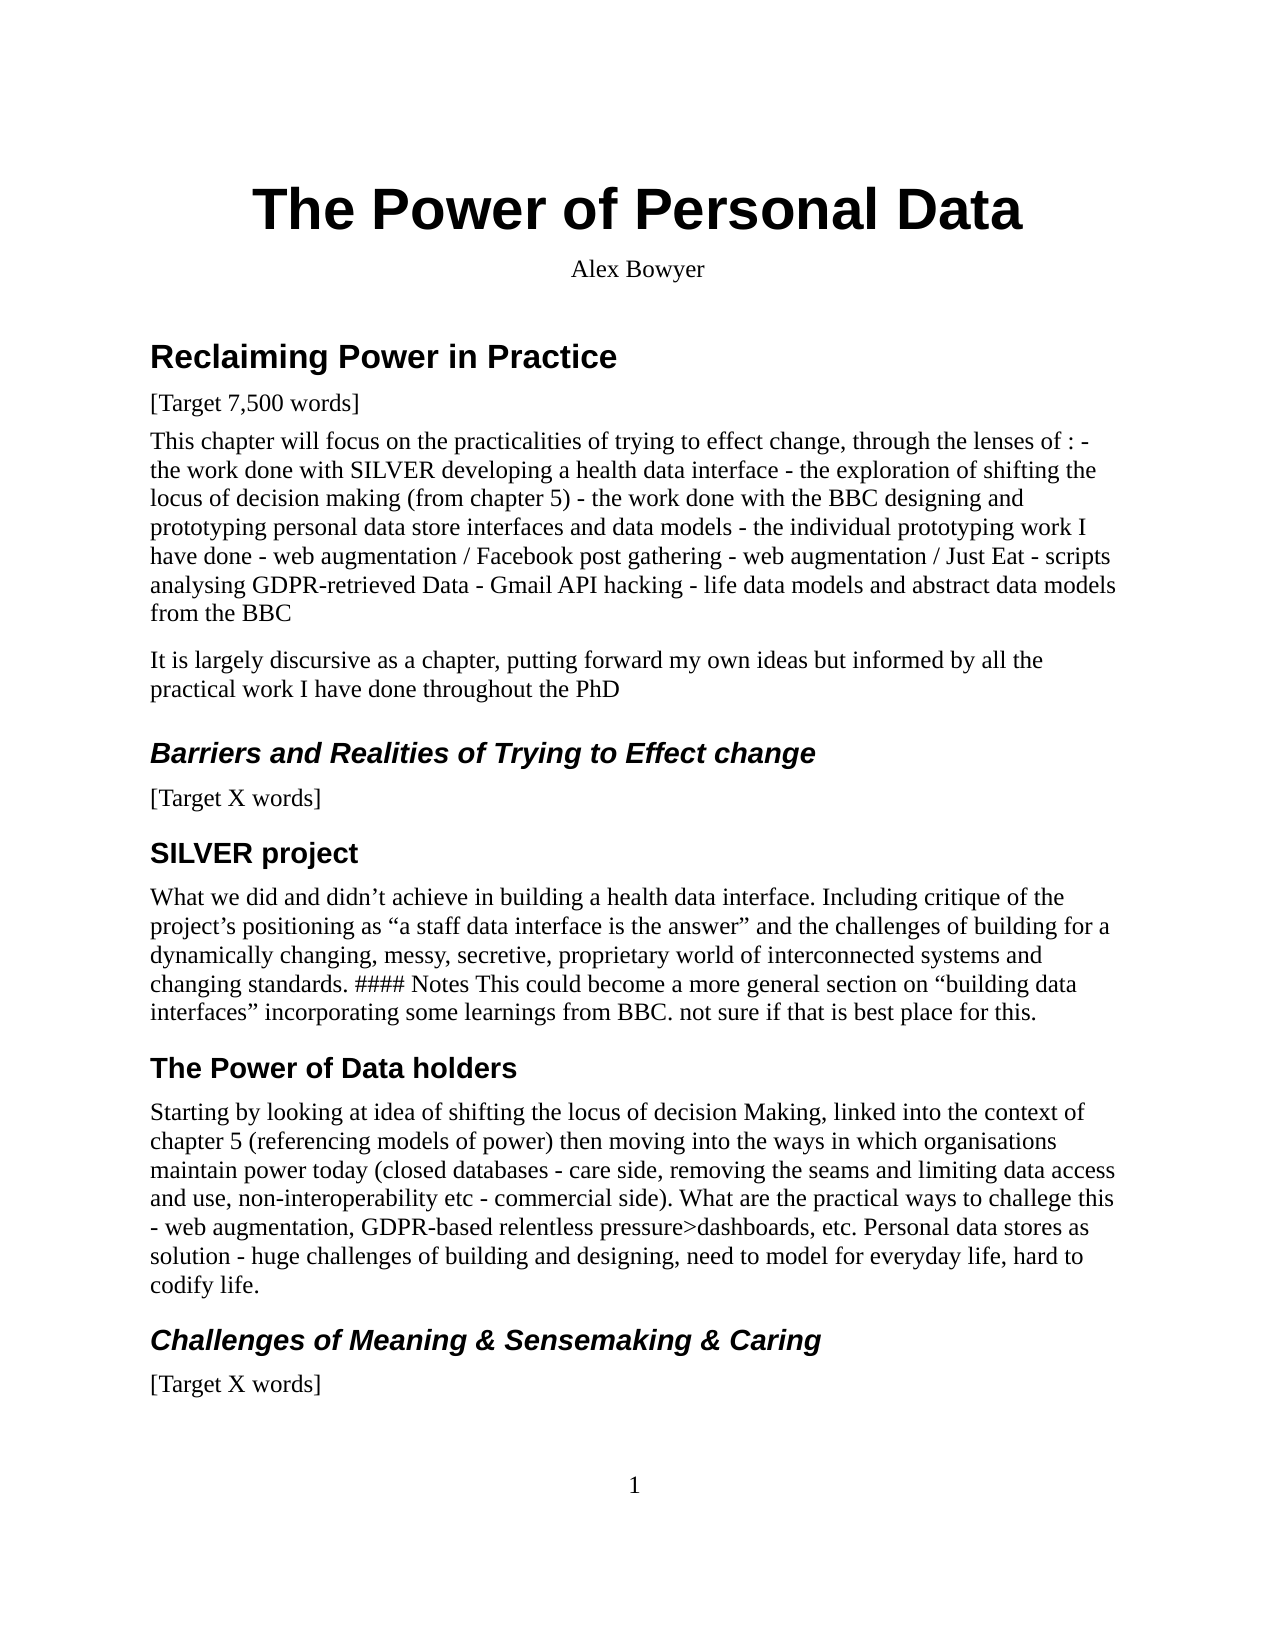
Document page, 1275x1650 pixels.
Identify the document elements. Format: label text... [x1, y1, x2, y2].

text It is largely discursive as a chapter, putting forward my own ideas but informed by all the practical work I have done throughout the PhD [150, 645, 1125, 703]
text [Target 7,500 words] [150, 388, 1125, 417]
text [Target X words] [150, 1369, 1125, 1398]
subtitle SILVER project [150, 836, 1125, 870]
text Starting by looking at idea of shifting the locus of decision Making, linked into the context of chapter 5 (referencing models of power) then moving into the ways in which organisations maintain power today (closed databases - care side, removing the seams and limiting data access and use, non-interoperability etc - commercial side). What are the practical ways to challege this - web augmentation, GDPR-based relentless pressure>dashboards, etc. Personal data stores as solution - huge challenges of building and designing, need to model for everyday life, hard to codify life. [150, 1097, 1125, 1298]
text What we did and didn’t achieve in building a health data interface. Including critique of the project’s positioning as “a staff data interface is the answer” and the challenges of building for a dynamically changing, messy, secretive, proprietary world of interconnected systems and changing standards. #### Notes This could become a more general section on “building data interfaces” incorporating some learnings from BBC. not sure if that is best place for this. [150, 882, 1125, 1026]
subtitle The Power of Data holders [150, 1051, 1125, 1085]
text Alex Bowyer [150, 254, 1125, 283]
text [Target X words] [150, 783, 1125, 811]
title The Power of Personal Data [150, 175, 1125, 242]
text This chapter will focus on the practicalities of trying to effect change, through the lenses of : - the work done with SILVER developing a health data interface - the exploration of shifting the locus of decision making (from chapter 5) - the work done with the BBC designing and prototyping personal data store interfaces and data models - the individual prototyping work I have done - web augmentation / Facebook post gathering - web augmentation / Just Eat - scripts analysing GDPR-retrieved Data - Gmail API hacking - life data models and abstract data models from the BBC [150, 426, 1125, 627]
subtitle Barriers and Realities of Trying to Effect change [150, 737, 1125, 770]
subtitle Challenges of Meaning & Sensemaking & Caring [150, 1323, 1125, 1357]
subtitle Reclaiming Power in Practice [150, 337, 1125, 376]
